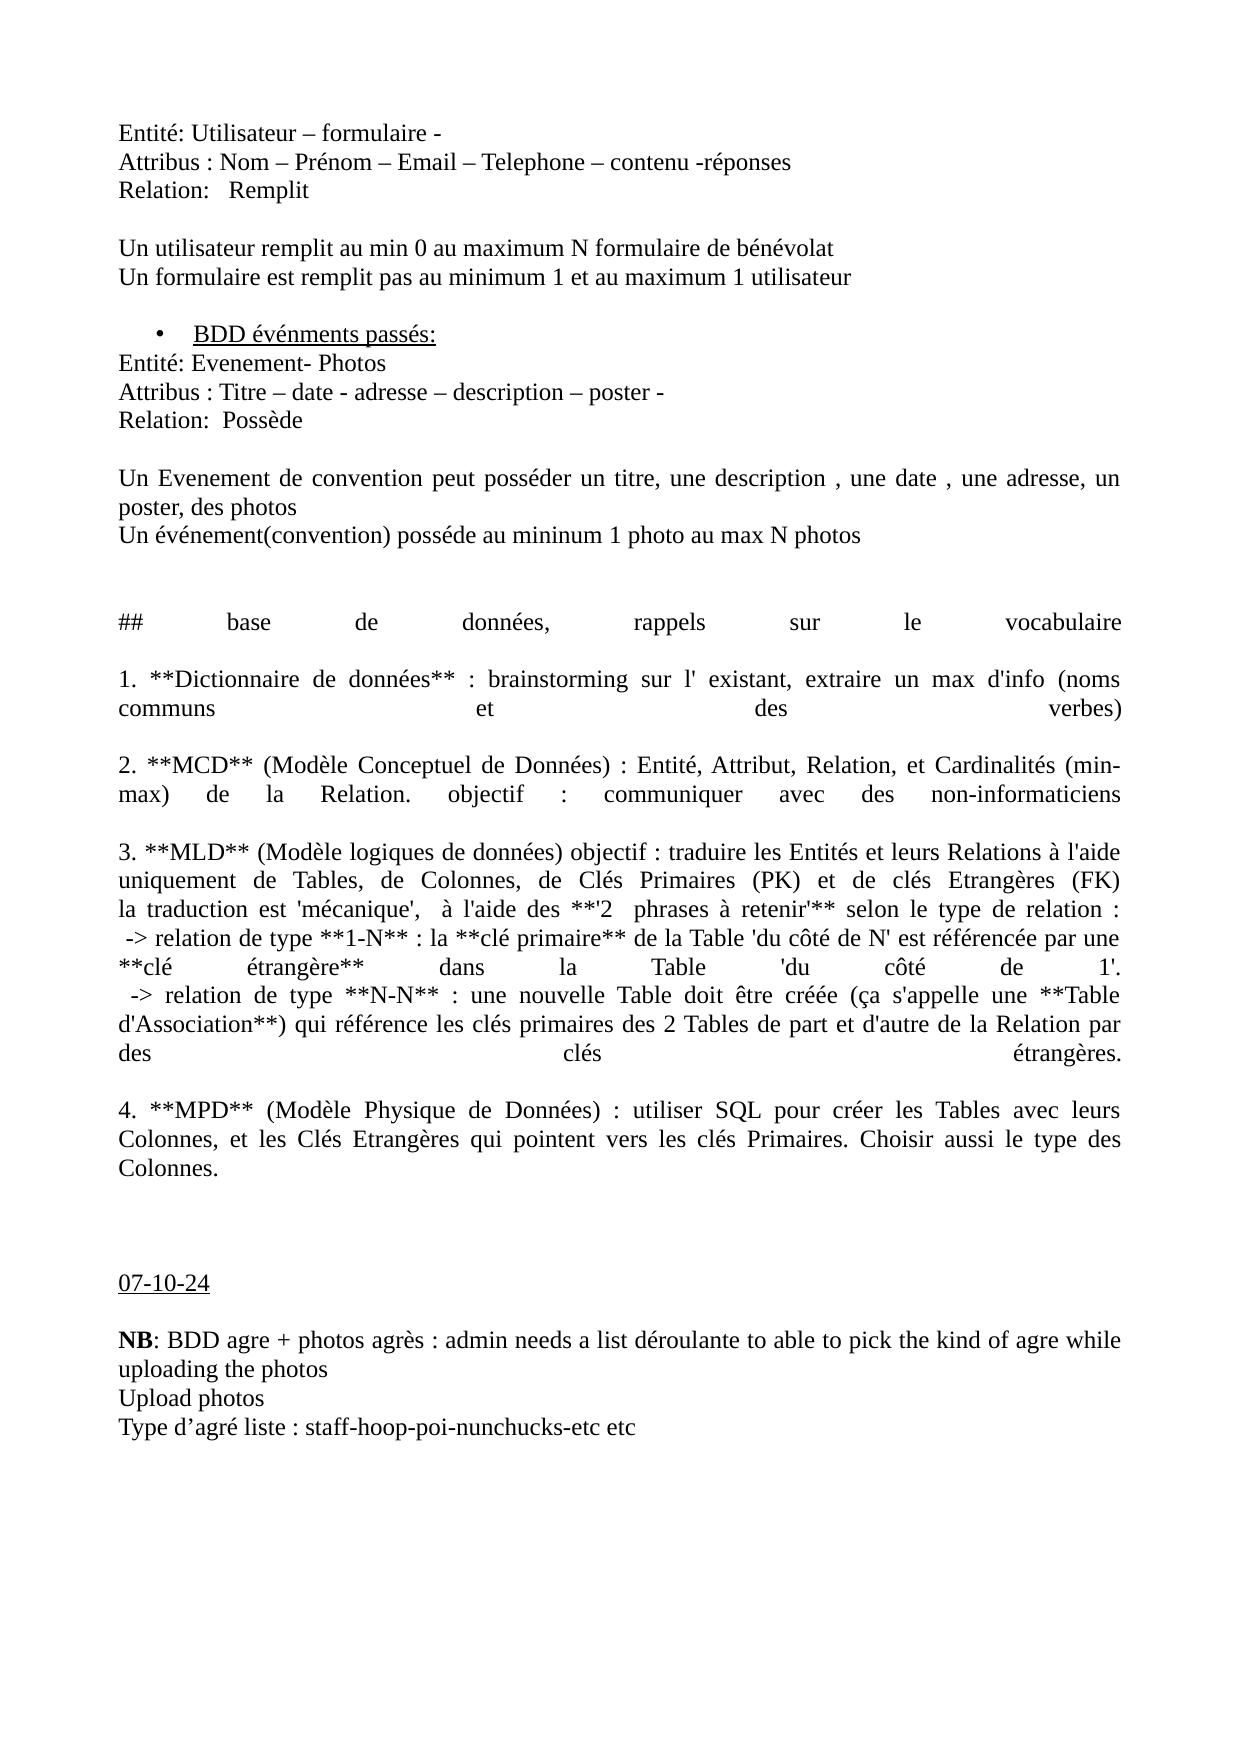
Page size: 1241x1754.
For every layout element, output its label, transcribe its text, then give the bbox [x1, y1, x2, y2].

text Un événement(convention) posséde au mininum 1 photo au max N photos [118, 521, 1122, 549]
text Type d’agré liste : staff-hoop-poi-nunchucks-etc etc [118, 1412, 1122, 1441]
text Attribus : Nom – Prénom – Email – Telephone – contenu -réponses [118, 147, 1122, 176]
text Un Evenement de convention peut posséder un titre, une description , une date , une adresse, un poster, des photos [118, 463, 1122, 521]
list BDD événments passés: [156, 319, 1122, 348]
text Entité: Evenement- Photos [118, 348, 1122, 377]
text NB: BDD agre + photos agrès : admin needs a list déroulante to able to pick the kind of agre while uploading the photos [118, 1326, 1122, 1383]
text 07-10-24 [118, 1268, 1122, 1297]
text Un utilisateur remplit au min 0 au maximum N formulaire de bénévolat [118, 233, 1122, 262]
text Entité: Utilisateur – formulaire - [118, 118, 1122, 147]
text Relation: Remplit [118, 176, 1122, 204]
text Upload photos [118, 1383, 1122, 1412]
text Attribus : Titre – date - adresse – description – poster - [118, 377, 1122, 406]
text Relation: Possède [118, 406, 1122, 434]
text ## base de données, rappels sur le vocabulaire 1. **Dictionnaire de données** : brainstorming sur l' existant, extraire un max d'info (noms communs et des verbes) 2. **MCD** (Modèle Conceptuel de Données) : Entité, Attribut, Relation, et Cardinalités (min-max) de la Relation. objectif : communiquer avec des non-informaticiens 3. **MLD** (Modèle logiques de données) objectif : traduire les Entités et leurs Relations à l'aide uniquement de Tables, de Colonnes, de Clés Primaires (PK) et de clés Etrangères (FK) la traduction est 'mécanique', à l'aide des **'2 phrases à retenir'** selon le type de relation : -> relation de type **1-N** : la **clé primaire** de la Table 'du côté de N' est référencée par une **clé étrangère** dans la Table 'du côté de 1'. -> relation de type **N-N** : une nouvelle Table doit être créée (ça s'appelle une **Table d'Association**) qui référence les clés primaires des 2 Tables de part et d'autre de la Relation par des clés étrangères. 4. **MPD** (Modèle Physique de Données) : utiliser SQL pour créer les Tables avec leurs Colonnes, et les Clés Etrangères qui pointent vers les clés Primaires. Choisir aussi le type des Colonnes. [118, 607, 1122, 1211]
text Un formulaire est remplit pas au minimum 1 et au maximum 1 utilisateur [118, 262, 1122, 291]
